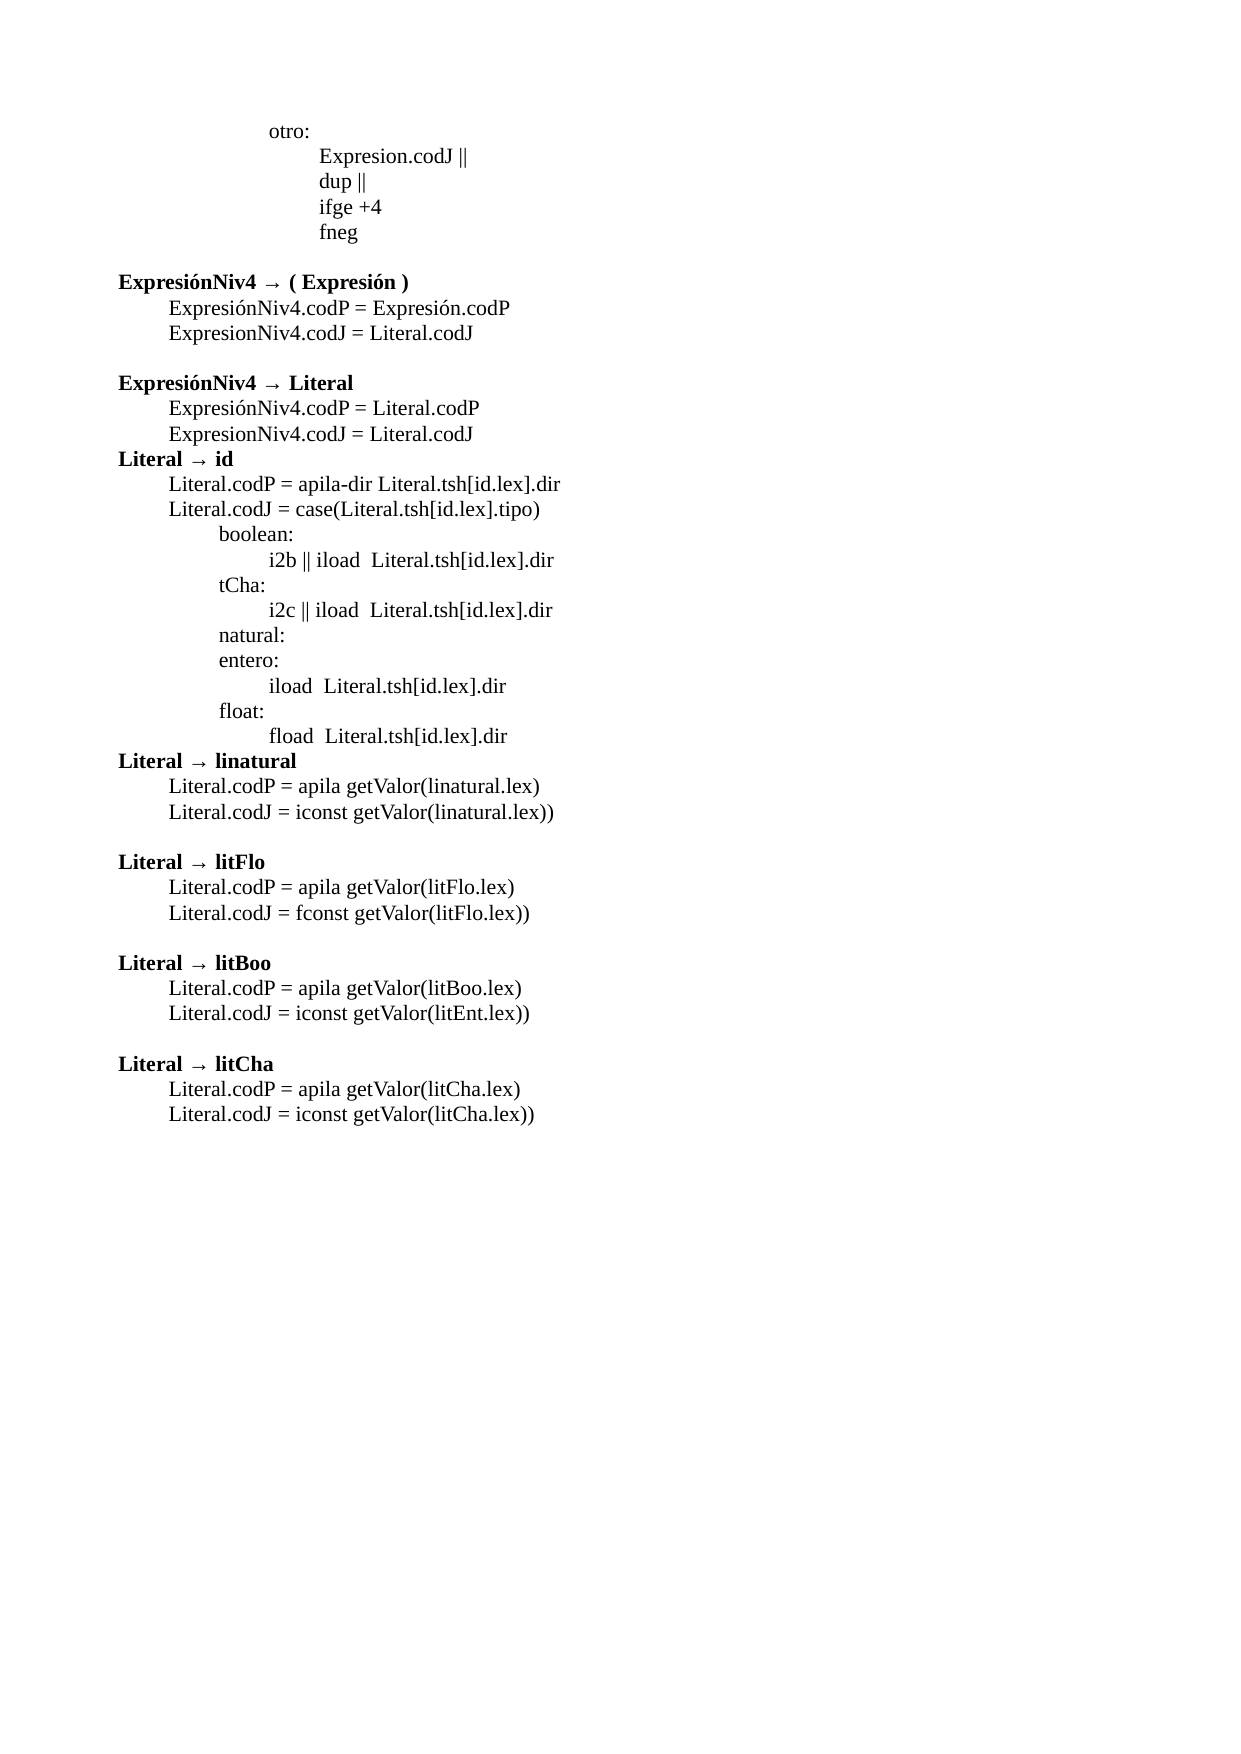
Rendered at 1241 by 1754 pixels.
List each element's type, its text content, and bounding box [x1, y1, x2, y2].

text Literal → id [118, 446, 1122, 471]
text Literal.codJ = fconst getValor(litFlo.lex)) [118, 899, 1122, 925]
text Literal.codP = apila getValor(linatural.lex) [118, 773, 1122, 799]
text float: [118, 698, 1122, 723]
text Literal → litCha [118, 1051, 1122, 1076]
text entero: [118, 647, 1122, 673]
text ExpresiónNiv4 → ( Expresión ) [118, 269, 1122, 294]
text Literal.codP = apila getValor(litBoo.lex) [118, 975, 1122, 1000]
text dup || [118, 168, 1122, 194]
text Literal → litBoo [118, 950, 1122, 975]
text natural: [118, 622, 1122, 647]
text Literal.codJ = iconst getValor(litEnt.lex)) [118, 1000, 1122, 1026]
text ExpresiónNiv4.codP = Literal.codP [118, 395, 1122, 421]
text Literal → litFlo [118, 849, 1122, 874]
text fneg [118, 219, 1122, 244]
text ExpresiónNiv4 → Literal [118, 370, 1122, 395]
text Literal.codJ = iconst getValor(litCha.lex)) [118, 1101, 1122, 1126]
text boolean: [118, 521, 1122, 547]
text Literal → linatural [118, 748, 1122, 773]
text ifge +4 [118, 194, 1122, 219]
text i2c || iload Literal.tsh[id.lex].dir [118, 597, 1122, 622]
text Literal.codJ = case(Literal.tsh[id.lex].tipo) [118, 496, 1122, 521]
text Expresion.codJ || [118, 143, 1122, 168]
text otro: [118, 118, 1122, 143]
text ExpresionNiv4.codJ = Literal.codJ [118, 320, 1122, 345]
text Literal.codP = apila getValor(litCha.lex) [118, 1076, 1122, 1101]
text ExpresionNiv4.codJ = Literal.codJ [118, 421, 1122, 446]
text Literal.codJ = iconst getValor(linatural.lex)) [118, 799, 1122, 824]
text tCha: [118, 572, 1122, 597]
text iload Literal.tsh[id.lex].dir [118, 673, 1122, 698]
text i2b || iload Literal.tsh[id.lex].dir [118, 547, 1122, 572]
text fload Literal.tsh[id.lex].dir [118, 723, 1122, 748]
text ExpresiónNiv4.codP = Expresión.codP [118, 294, 1122, 320]
text Literal.codP = apila-dir Literal.tsh[id.lex].dir [118, 471, 1122, 496]
text Literal.codP = apila getValor(litFlo.lex) [118, 874, 1122, 899]
